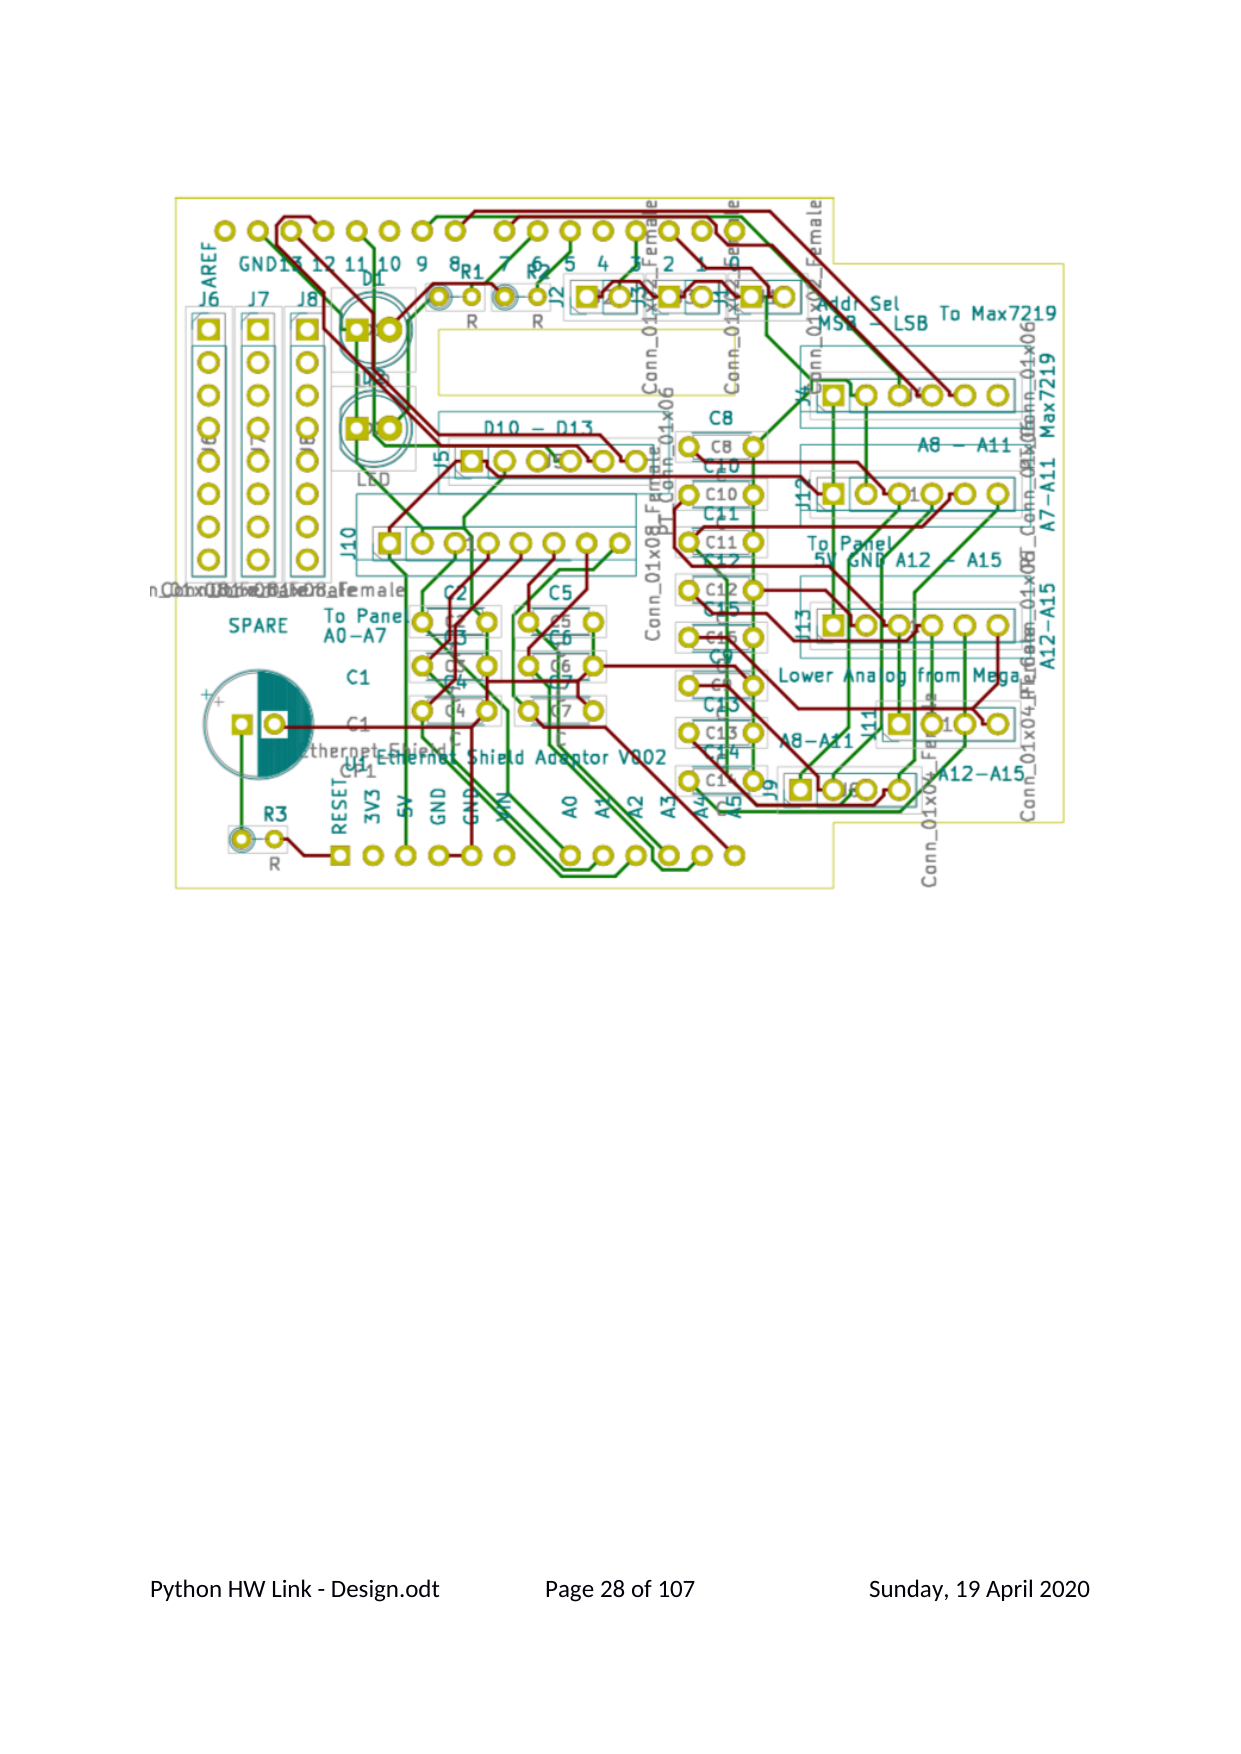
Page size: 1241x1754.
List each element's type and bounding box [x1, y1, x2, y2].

picture [150, 180, 1091, 922]
